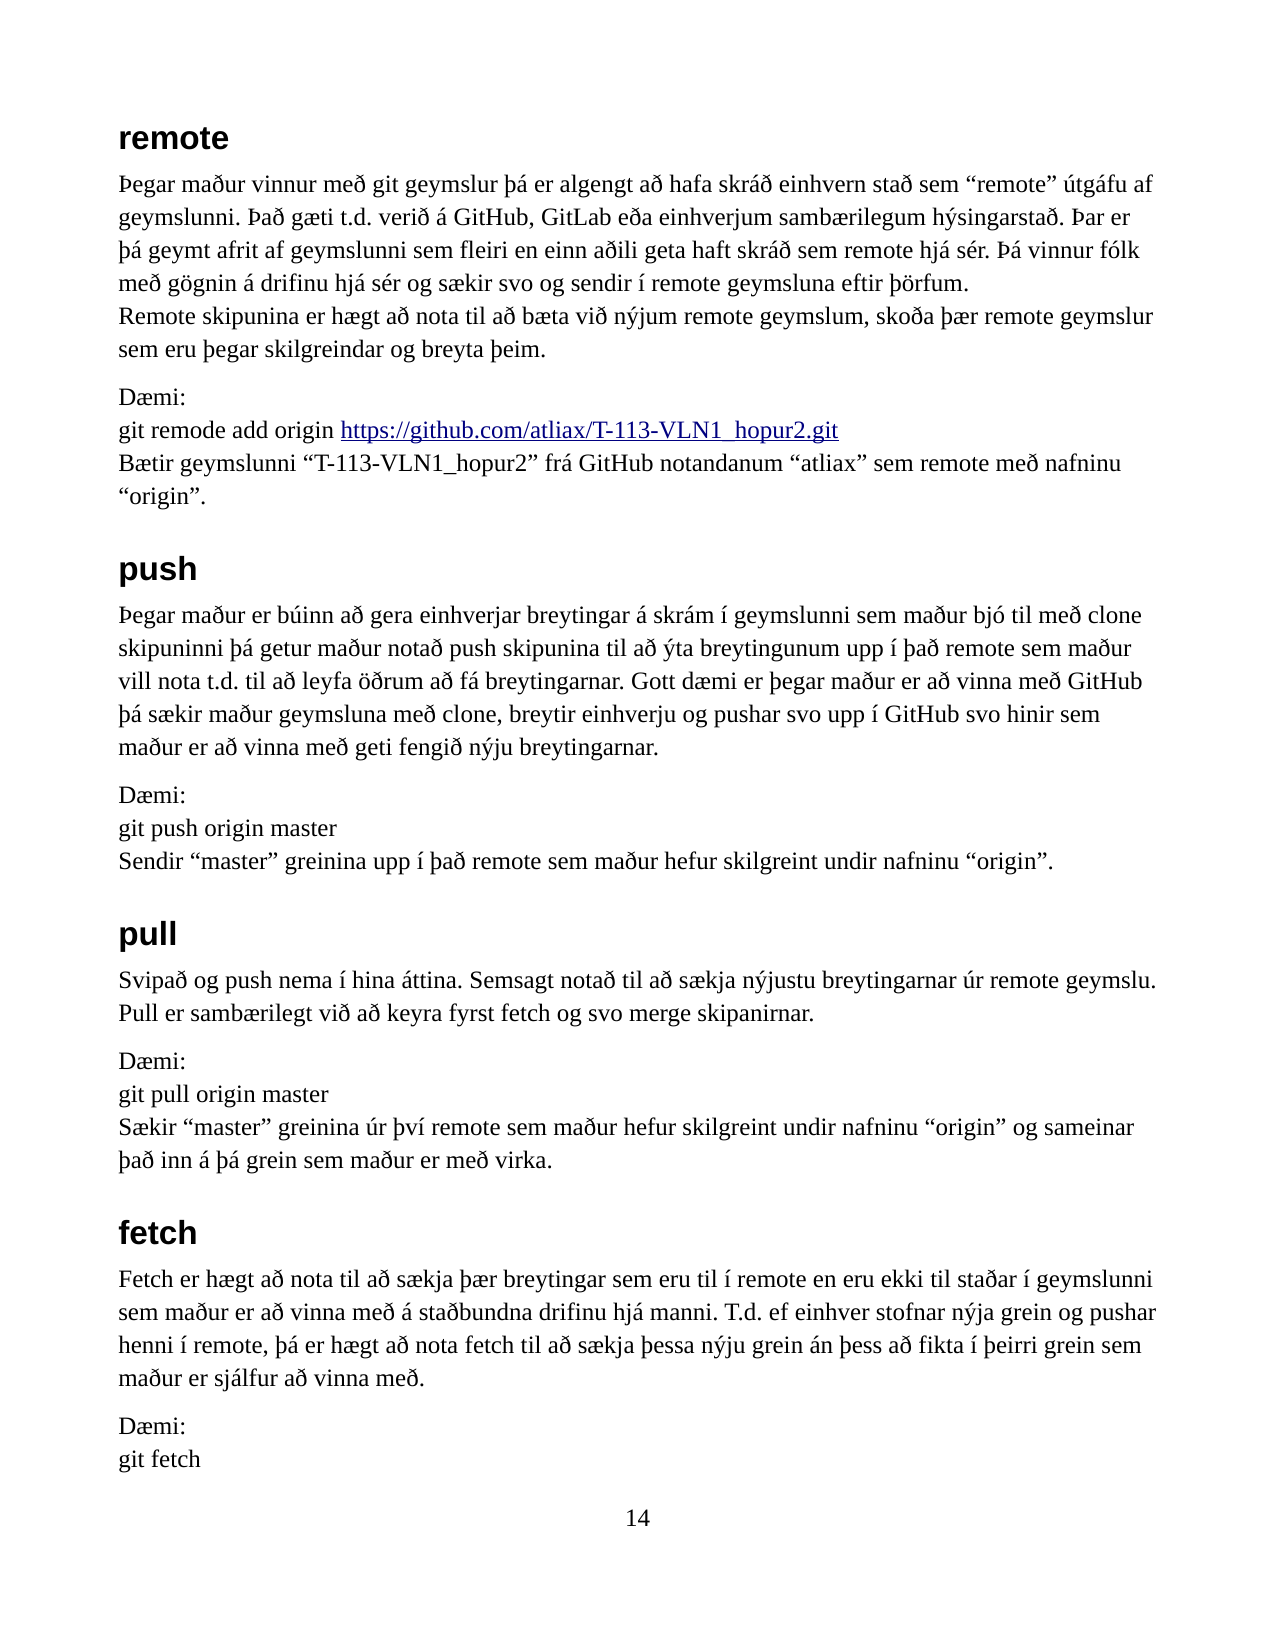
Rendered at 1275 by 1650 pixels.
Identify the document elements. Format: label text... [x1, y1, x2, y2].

text Dæmi: git pull origin master Sækir “master” greinina úr því remote sem maður hefur skilgreint undir nafninu “origin” og sameinar það inn á þá grein sem maður er með virka. [118, 1046, 1157, 1174]
subtitle fetch [118, 1213, 1157, 1252]
text Dæmi: git fetch [118, 1411, 1157, 1473]
text Þegar maður er búinn að gera einhverjar breytingar á skrám í geymslunni sem maður bjó til með clone skipuninni þá getur maður notað push skipunina til að ýta breytingunum upp í það remote sem maður vill nota t.d. til að leyfa öðrum að fá breytingarnar. Gott dæmi er þegar maður er að vinna með GitHub þá sækir maður geymsluna með clone, breytir einhverju og pushar svo upp í GitHub svo hinir sem maður er að vinna með geti fengið nýju breytingarnar. [118, 600, 1157, 761]
subtitle remote [118, 118, 1157, 157]
text Fetch er hægt að nota til að sækja þær breytingar sem eru til í remote en eru ekki til staðar í geymslunni sem maður er að vinna með á staðbundna drifinu hjá manni. T.d. ef einhver stofnar nýja grein og pushar henni í remote, þá er hægt að nota fetch til að sækja þessa nýju grein án þess að fikta í þeirri grein sem maður er sjálfur að vinna með. [118, 1264, 1157, 1392]
subtitle push [118, 549, 1157, 588]
text Dæmi: git push origin master Sendir “master” greinina upp í það remote sem maður hefur skilgreint undir nafninu “origin”. [118, 780, 1157, 875]
text Svipað og push nema í hina áttina. Semsagt notað til að sækja nýjustu breytingarnar úr remote geymslu. Pull er sambærilegt við að keyra fyrst fetch og svo merge skipanirnar. [118, 965, 1157, 1027]
subtitle pull [118, 914, 1157, 953]
text Þegar maður vinnur með git geymslur þá er algengt að hafa skráð einhvern stað sem “remote” útgáfu af geymslunni. Það gæti t.d. verið á GitHub, GitLab eða einhverjum sambærilegum hýsingarstað. Þar er þá geymt afrit af geymslunni sem fleiri en einn aðili geta haft skráð sem remote hjá sér. Þá vinnur fólk með gögnin á drifinu hjá sér og sækir svo og sendir í remote geymsluna eftir þörfum. Remote skipunina er hægt að nota til að bæta við nýjum remote geymslum, skoða þær remote geymslur sem eru þegar skilgreindar og breyta þeim. [118, 169, 1157, 363]
text Dæmi: git remode add origin https://github.com/atliax/T-113-VLN1_hopur2.git Bætir geymslunni “T-113-VLN1_hopur2” frá GitHub notandanum “atliax” sem remote með nafninu “origin”. [118, 382, 1157, 509]
